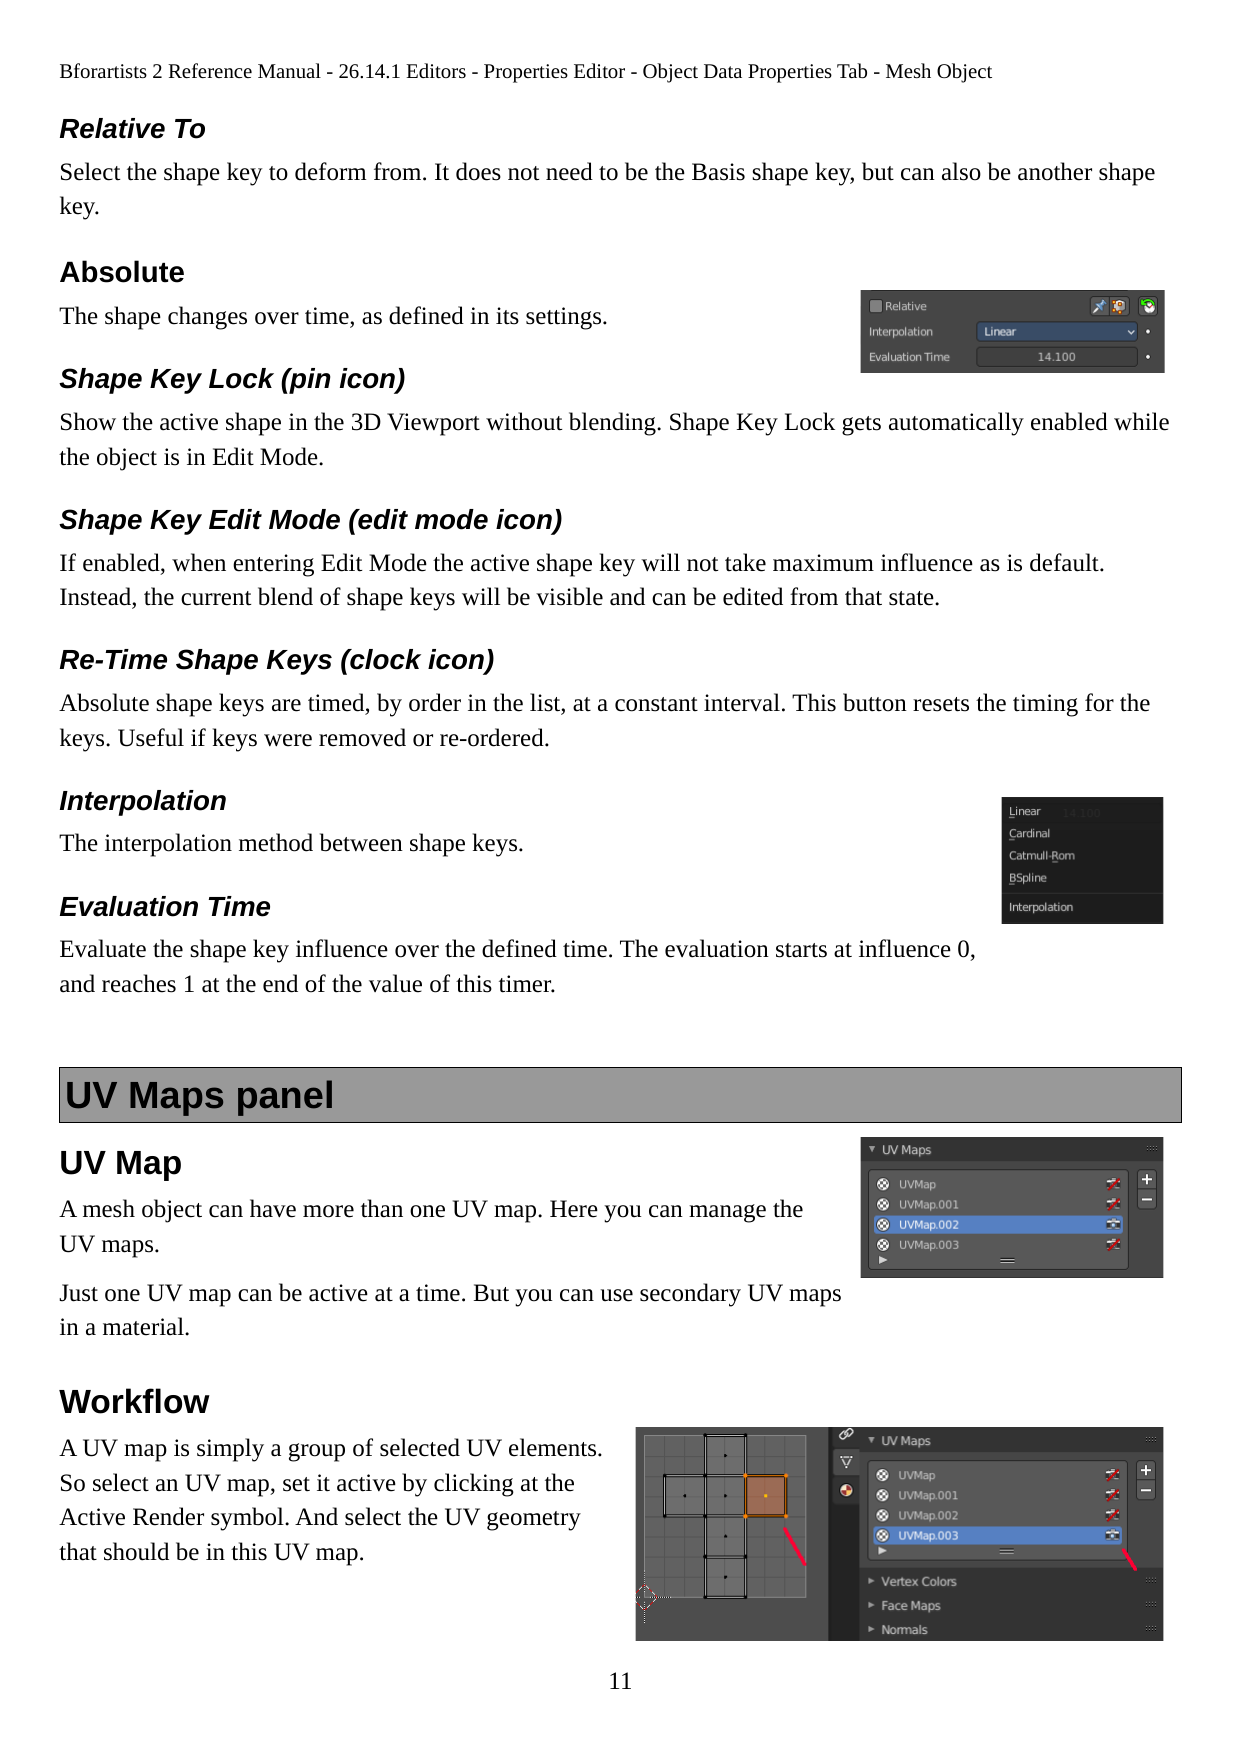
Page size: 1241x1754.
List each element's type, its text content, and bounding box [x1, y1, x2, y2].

text If enabled, when entering Edit Mode the active shape key will not take maximum influence as is default. Instead, the current blend of shape keys will be visible and can be edited from that state. [59, 548, 1181, 611]
picture [1001, 797, 1164, 924]
subtitle [1164, 890, 1181, 922]
subtitle Shape Key Edit Mode (edit mode icon) [59, 503, 1181, 535]
text Show the active shape in the 3D Viewport without blending. Shape Key Lock gets automatically enabled while the object is in Edit Mode. [59, 407, 1181, 471]
picture [860, 290, 1165, 373]
text The shape changes over time, as defined in its settings. [59, 301, 860, 330]
picture [860, 1137, 1164, 1278]
subtitle Relative To [59, 113, 1181, 144]
text Select the shape key to deform from. It does not need to be the Basis shape key, but can also be another shape key. [59, 157, 1181, 220]
subtitle Interpolation [59, 784, 1181, 816]
subtitle UV Map [59, 1143, 860, 1182]
text Absolute shape keys are timed, by order in the list, at a constant interval. This button resets the timing for the keys. Useful if keys were removed or re-ordered. [59, 688, 1181, 751]
text Just one UV map can be active at a time. But you can use secondary UV maps in a material. [59, 1278, 1181, 1341]
subtitle Shape Key Lock (pin icon) [59, 363, 1181, 395]
subtitle Absolute [59, 255, 1181, 289]
subtitle Re-Time Shape Keys (clock icon) [59, 644, 1181, 676]
picture [635, 1427, 1164, 1641]
text A mesh object can have more than one UV map. Here you can manage the UV maps. [59, 1194, 860, 1258]
subtitle Workflow [59, 1382, 1181, 1421]
subtitle [1164, 1143, 1181, 1182]
text Evaluate the shape key influence over the defined time. The evaluation starts at influence 0, and reaches 1 at the end of the value of this timer. [59, 934, 1181, 998]
text The interpolation method between shape keys. [59, 828, 1001, 857]
subtitle Evaluation Time [59, 890, 1001, 922]
table_header UV Maps panel [60, 1068, 1181, 1122]
text A UV map is simply a group of selected UV elements. So select an UV map, set it active by clicking at the Active Render symbol. And select the UV geometry that should be in this UV map. [59, 1433, 635, 1566]
